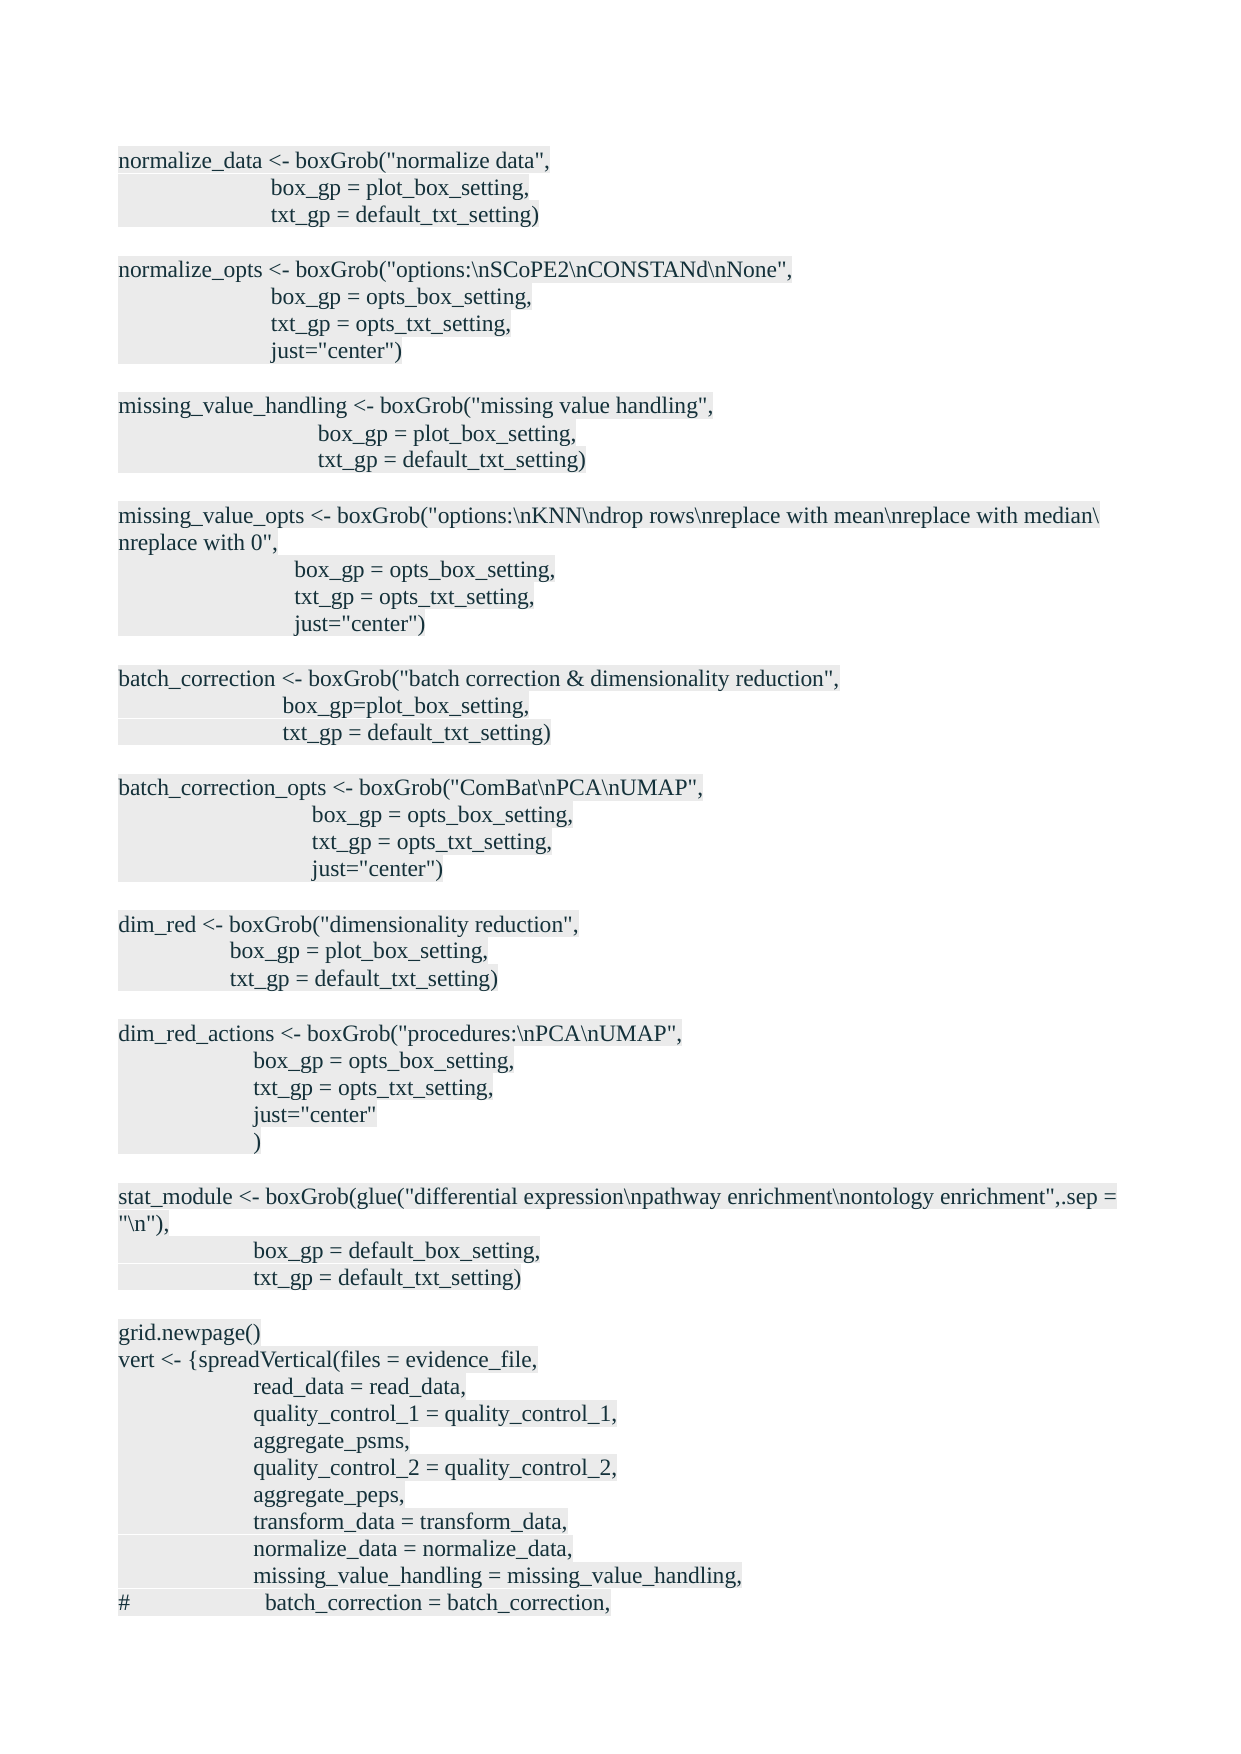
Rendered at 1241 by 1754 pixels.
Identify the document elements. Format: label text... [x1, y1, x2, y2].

text txt_gp = default_txt_setting) [118, 446, 1122, 473]
text quality_control_1 = quality_control_1, [118, 1400, 1122, 1427]
text ) [118, 1127, 1122, 1154]
text quality_control_2 = quality_control_2, [118, 1454, 1122, 1481]
text just="center") [118, 337, 1122, 364]
text just="center" [118, 1100, 1122, 1127]
text dim_red <- boxGrob("dimensionality reduction", [118, 910, 1122, 937]
text box_gp = opts_box_setting, [118, 283, 1122, 310]
text normalize_opts <- boxGrob("options:\nSCoPE2\nCONSTANd\nNone", [118, 256, 1122, 283]
text box_gp = opts_box_setting, [118, 801, 1122, 828]
text grid.newpage() [118, 1319, 1122, 1346]
text aggregate_peps, [118, 1481, 1122, 1508]
text txt_gp = opts_txt_setting, [118, 828, 1122, 855]
text transform_data = transform_data, [118, 1508, 1122, 1534]
text aggregate_psms, [118, 1427, 1122, 1454]
text missing_value_handling = missing_value_handling, [118, 1562, 1122, 1588]
text # batch_correction = batch_correction, [118, 1588, 1122, 1616]
text txt_gp = default_txt_setting) [118, 964, 1122, 991]
text vert <- {spreadVertical(files = evidence_file, [118, 1346, 1122, 1373]
text txt_gp = opts_txt_setting, [118, 582, 1122, 609]
text box_gp=plot_box_setting, [118, 691, 1122, 718]
text just="center") [118, 855, 1122, 882]
text txt_gp = default_txt_setting) [118, 718, 1122, 745]
text box_gp = default_box_setting, [118, 1236, 1122, 1263]
text normalize_data = normalize_data, [118, 1534, 1122, 1562]
text txt_gp = opts_txt_setting, [118, 310, 1122, 337]
text txt_gp = default_txt_setting) [118, 1263, 1122, 1290]
text txt_gp = opts_txt_setting, [118, 1073, 1122, 1100]
text read_data = read_data, [118, 1373, 1122, 1400]
text missing_value_opts <- boxGrob("options:\nKNN\ndrop rows\nreplace with mean\nreplace with median\nreplace with 0", [118, 501, 1122, 555]
text box_gp = opts_box_setting, [118, 1046, 1122, 1073]
text box_gp = plot_box_setting, [118, 173, 1122, 200]
text dim_red_actions <- boxGrob("procedures:\nPCA\nUMAP", [118, 1019, 1122, 1046]
text batch_correction <- boxGrob("batch correction & dimensionality reduction", [118, 664, 1122, 691]
text box_gp = plot_box_setting, [118, 937, 1122, 964]
text batch_correction_opts <- boxGrob("ComBat\nPCA\nUMAP", [118, 774, 1122, 801]
text normalize_data <- boxGrob("normalize data", [118, 146, 1122, 173]
text box_gp = opts_box_setting, [118, 555, 1122, 582]
text missing_value_handling <- boxGrob("missing value handling", [118, 392, 1122, 419]
text box_gp = plot_box_setting, [118, 419, 1122, 446]
text txt_gp = default_txt_setting) [118, 200, 1122, 227]
text just="center") [118, 609, 1122, 636]
text stat_module <- boxGrob(glue("differential expression\npathway enrichment\nontology enrichment",.sep = "\n"), [118, 1182, 1122, 1236]
